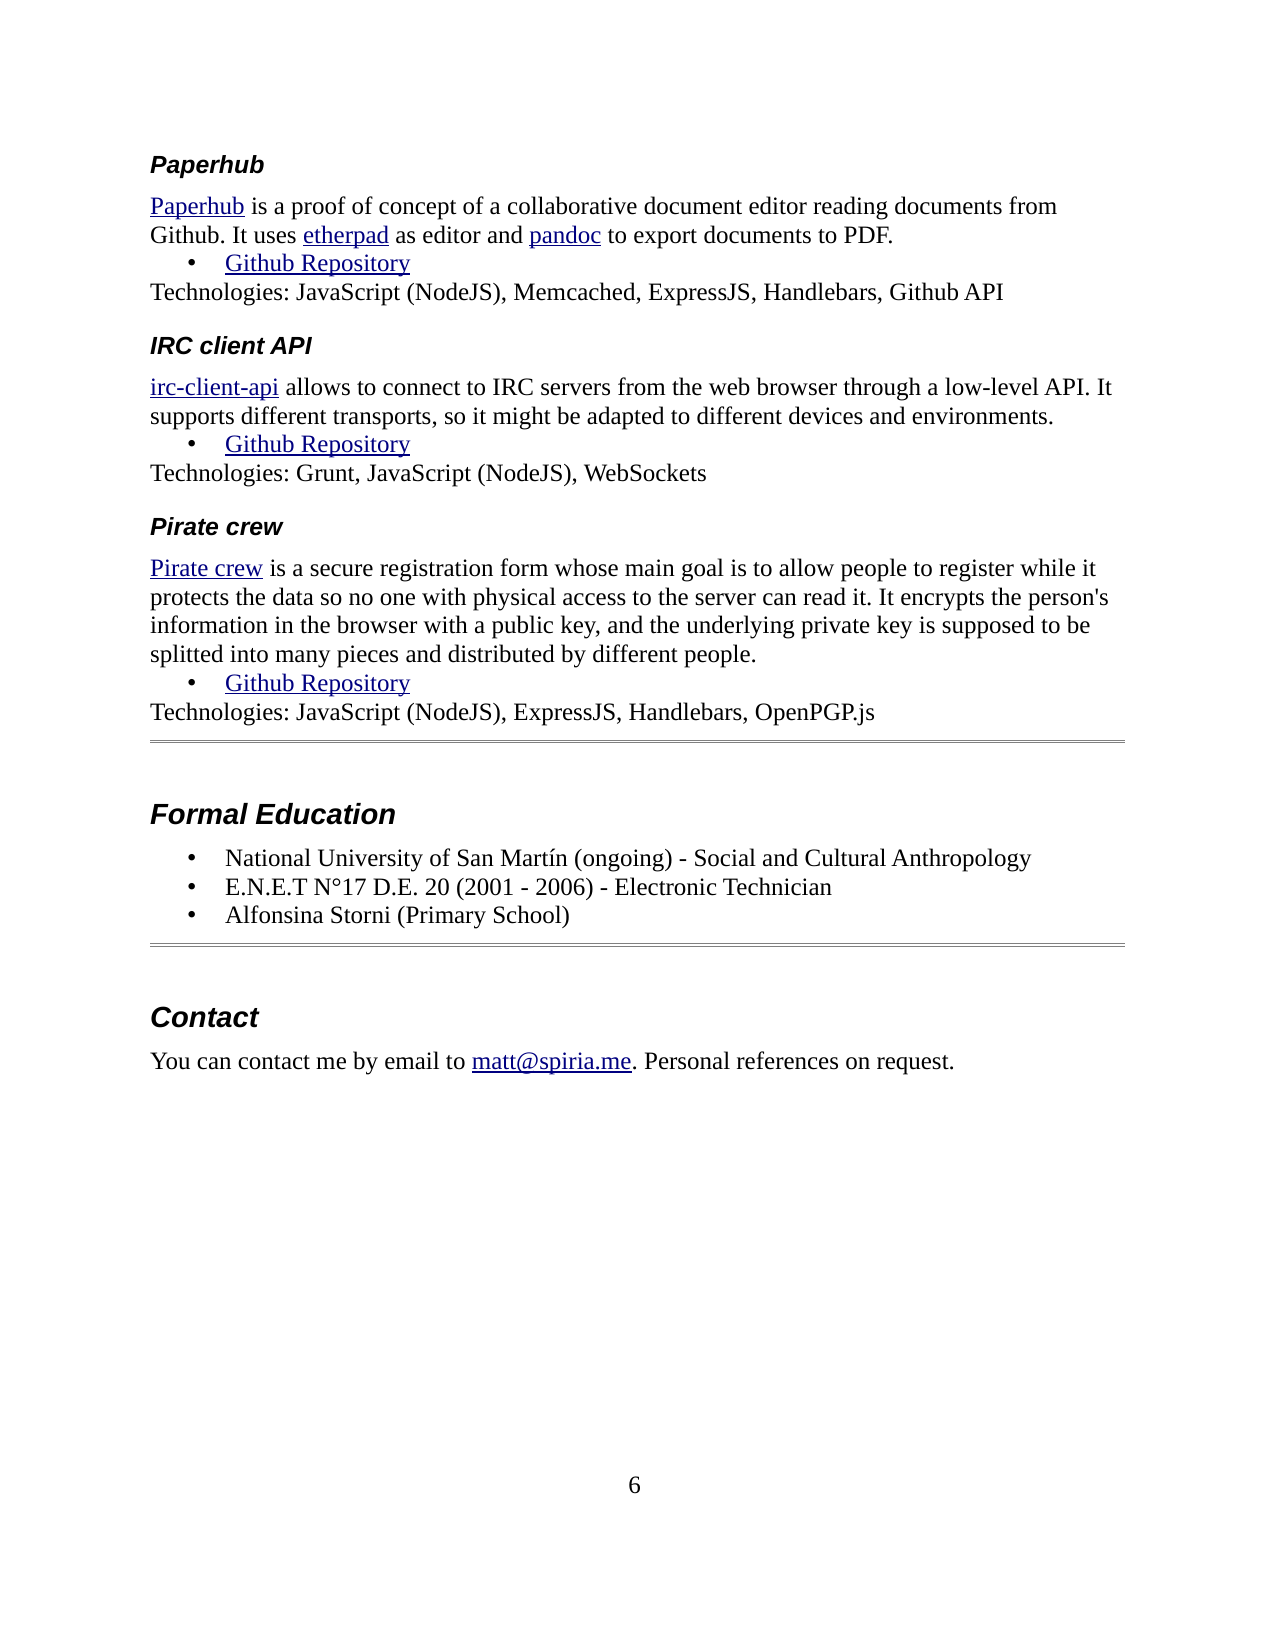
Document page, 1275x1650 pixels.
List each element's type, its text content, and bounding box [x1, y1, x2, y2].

list Github Repository [187, 429, 1125, 458]
subtitle Pirate crew [150, 512, 1125, 541]
subtitle Paperhub [150, 150, 1125, 178]
list Github Repository [187, 248, 1125, 277]
text Technologies: JavaScript (NodeJS), Memcached, ExpressJS, Handlebars, Github API [150, 277, 1125, 306]
text irc-client-api allows to connect to IRC servers from the web browser through a low-level API. It supports different transports, so it might be adapted to different devices and environments. [150, 372, 1125, 429]
list Github Repository [187, 668, 1125, 697]
text Paperhub is a proof of concept of a collaborative document editor reading documents from Github. It uses etherpad as editor and pandoc to export documents to PDF. [150, 191, 1125, 248]
list E.N.E.T N°17 D.E. 20 (2001 - 2006) - Electronic Technician [187, 872, 1125, 900]
text Pirate crew is a secure registration form whose main goal is to allow people to register while it protects the data so no one with physical access to the server can read it. It encrypts the person's information in the browser with a public key, and the underlying private key is supposed to be splitted into many pieces and distributed by different people. [150, 553, 1125, 668]
subtitle Formal Education [150, 797, 1125, 830]
subtitle Contact [150, 1000, 1125, 1034]
text Technologies: JavaScript (NodeJS), ExpressJS, Handlebars, OpenPGP.js [150, 697, 1125, 726]
list Alfonsina Storni (Primary School) [187, 900, 1125, 929]
text Technologies: Grunt, JavaScript (NodeJS), WebSockets [150, 458, 1125, 487]
list National University of San Martín (ongoing) - Social and Cultural Anthropology [187, 843, 1125, 872]
text You can contact me by email to matt@spiria.me. Personal references on request. [150, 1046, 1125, 1075]
subtitle IRC client API [150, 331, 1125, 359]
